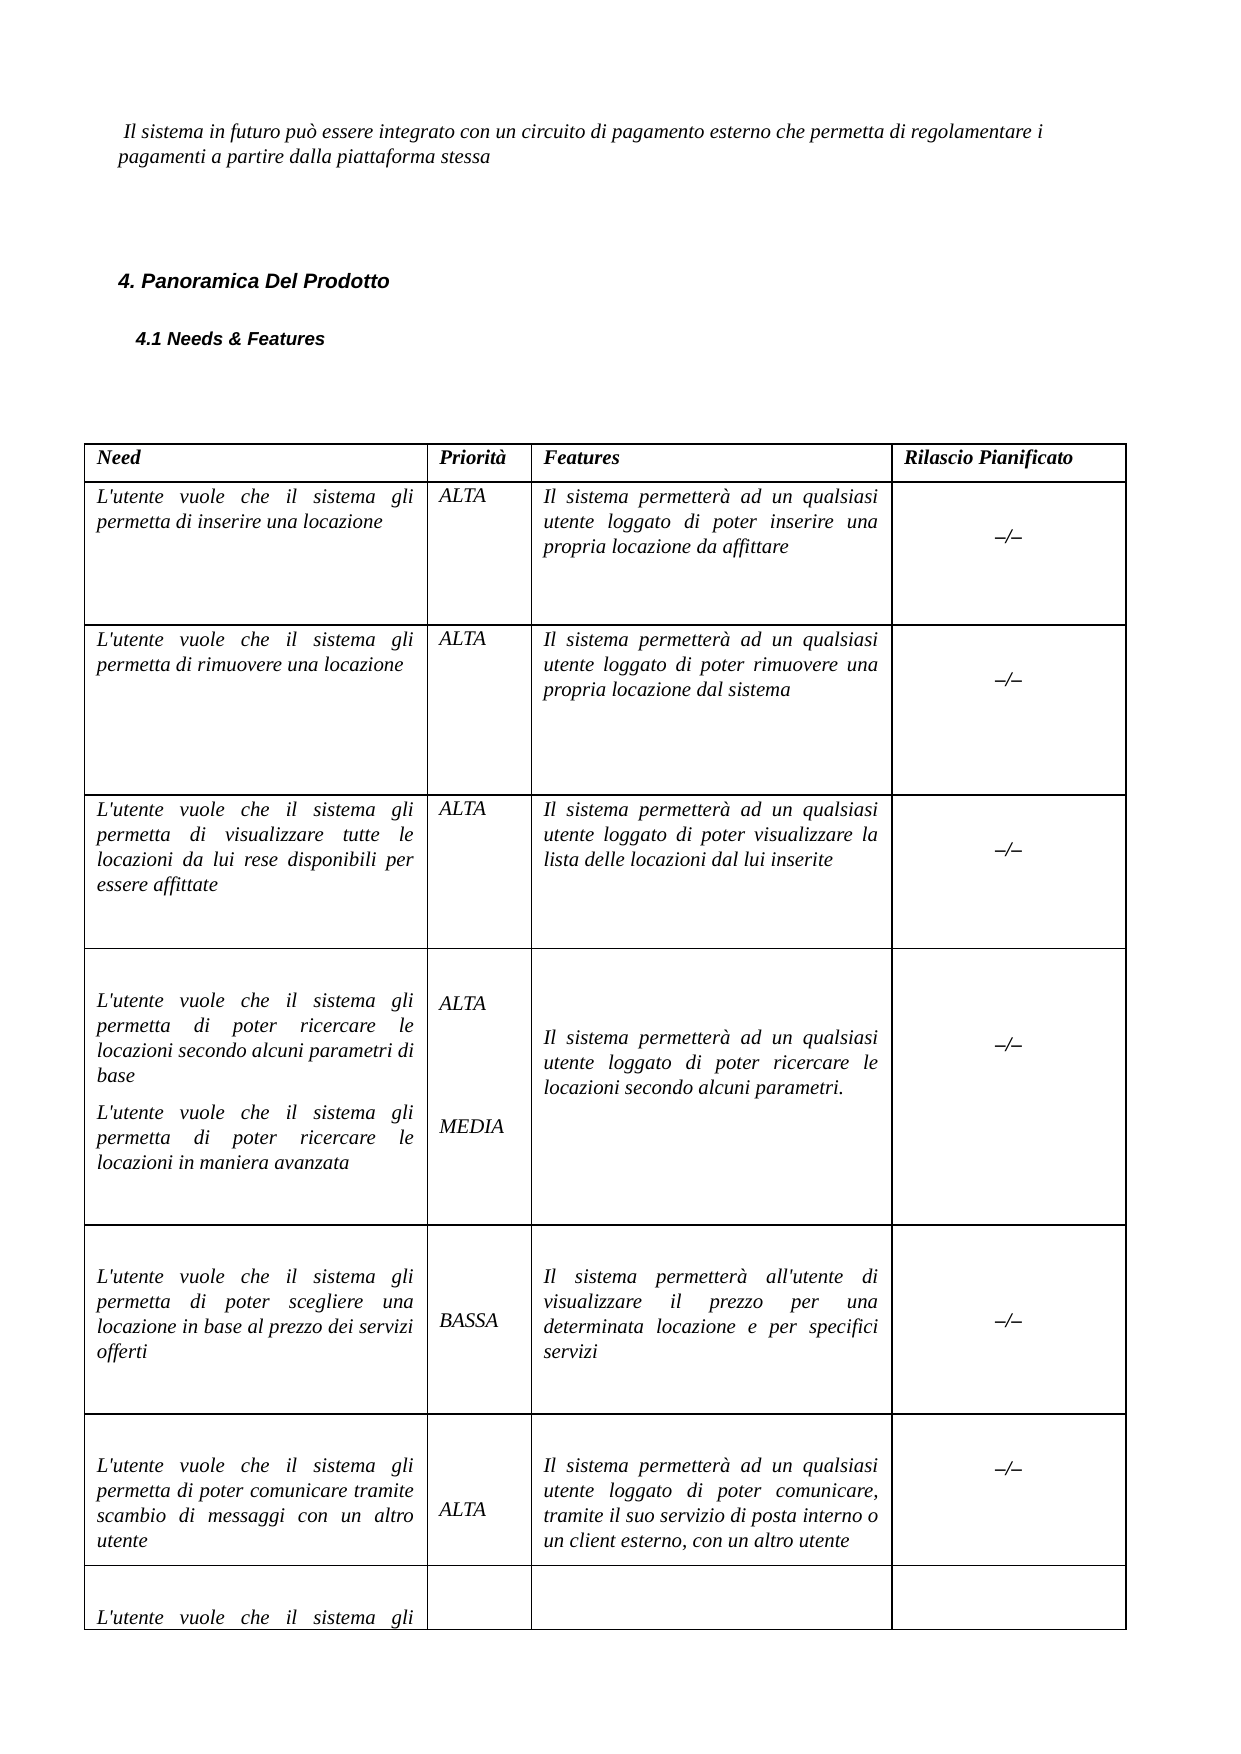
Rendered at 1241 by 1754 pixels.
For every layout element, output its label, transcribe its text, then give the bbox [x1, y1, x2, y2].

table_cell –/– [893, 1226, 1125, 1413]
table_cell L'utente vuole che il sistema gli permetta di visualizzare tutte le locazioni da lui rese disponibili per essere affittate [85, 796, 427, 947]
table_cell Il sistema permetterà ad un qualsiasi utente loggato di poter comunicare, tramite il suo servizio di posta interno o un client esterno, con un altro utente [532, 1415, 891, 1565]
table_cell L'utente vuole che il sistema gli [85, 1566, 427, 1629]
text Il sistema in futuro può essere integrato con un circuito di pagamento esterno che permetta di regolamentare i pagamenti a partire dalla piattaforma stessa [118, 118, 1122, 168]
table_cell –/– [893, 626, 1125, 794]
table_cell –/– [893, 949, 1125, 1224]
table_cell Il sistema permetterà ad un qualsiasi utente loggato di poter visualizzare la lista delle locazioni dal lui inserite [532, 796, 891, 947]
table_header Rilascio Pianificato [893, 445, 1125, 481]
table_cell –/– [893, 796, 1125, 947]
subtitle 4.1 Needs & Features [83, 324, 1122, 349]
table_cell ALTA [428, 1415, 531, 1565]
table_cell Il sistema permetterà ad un qualsiasi utente loggato di poter ricercare le locazioni secondo alcuni parametri. [532, 949, 891, 1224]
table_cell Il sistema permetterà ad un qualsiasi utente loggato di poter rimuovere una propria locazione dal sistema [532, 626, 891, 794]
table_cell ALTA [428, 483, 531, 624]
table_cell L'utente vuole che il sistema gli permetta di rimuovere una locazione [85, 626, 427, 794]
table_cell ALTA MEDIA [428, 949, 531, 1224]
table_cell ALTA [428, 796, 531, 947]
table_cell –/– [893, 483, 1125, 624]
table_cell –/– [893, 1415, 1125, 1565]
table_cell L'utente vuole che il sistema gli permetta di poter scegliere una locazione in base al prezzo dei servizi offerti [85, 1226, 427, 1413]
table_cell L'utente vuole che il sistema gli permetta di poter ricercare le locazioni secondo alcuni parametri di base L'utente vuole che il sistema gli permetta di poter ricercare le locazioni in maniera avanzata [85, 949, 427, 1224]
table_header Priorità [428, 445, 531, 481]
table_cell [893, 1566, 1125, 1629]
table_header Need [85, 445, 427, 481]
table_cell Il sistema permetterà all'utente di visualizzare il prezzo per una determinata locazione e per specifici servizi [532, 1226, 891, 1413]
table_cell BASSA [428, 1226, 531, 1413]
table_header Features [532, 445, 891, 481]
table_cell [428, 1566, 531, 1629]
table_cell Il sistema permetterà ad un qualsiasi utente loggato di poter inserire una propria locazione da affittare [532, 483, 891, 624]
table_cell [532, 1566, 891, 1629]
table_cell L'utente vuole che il sistema gli permetta di inserire una locazione [85, 483, 427, 624]
table_cell ALTA [428, 626, 531, 794]
subtitle 4. Panoramica Del Prodotto [83, 268, 1122, 293]
table_cell L'utente vuole che il sistema gli permetta di poter comunicare tramite scambio di messaggi con un altro utente [85, 1415, 427, 1565]
